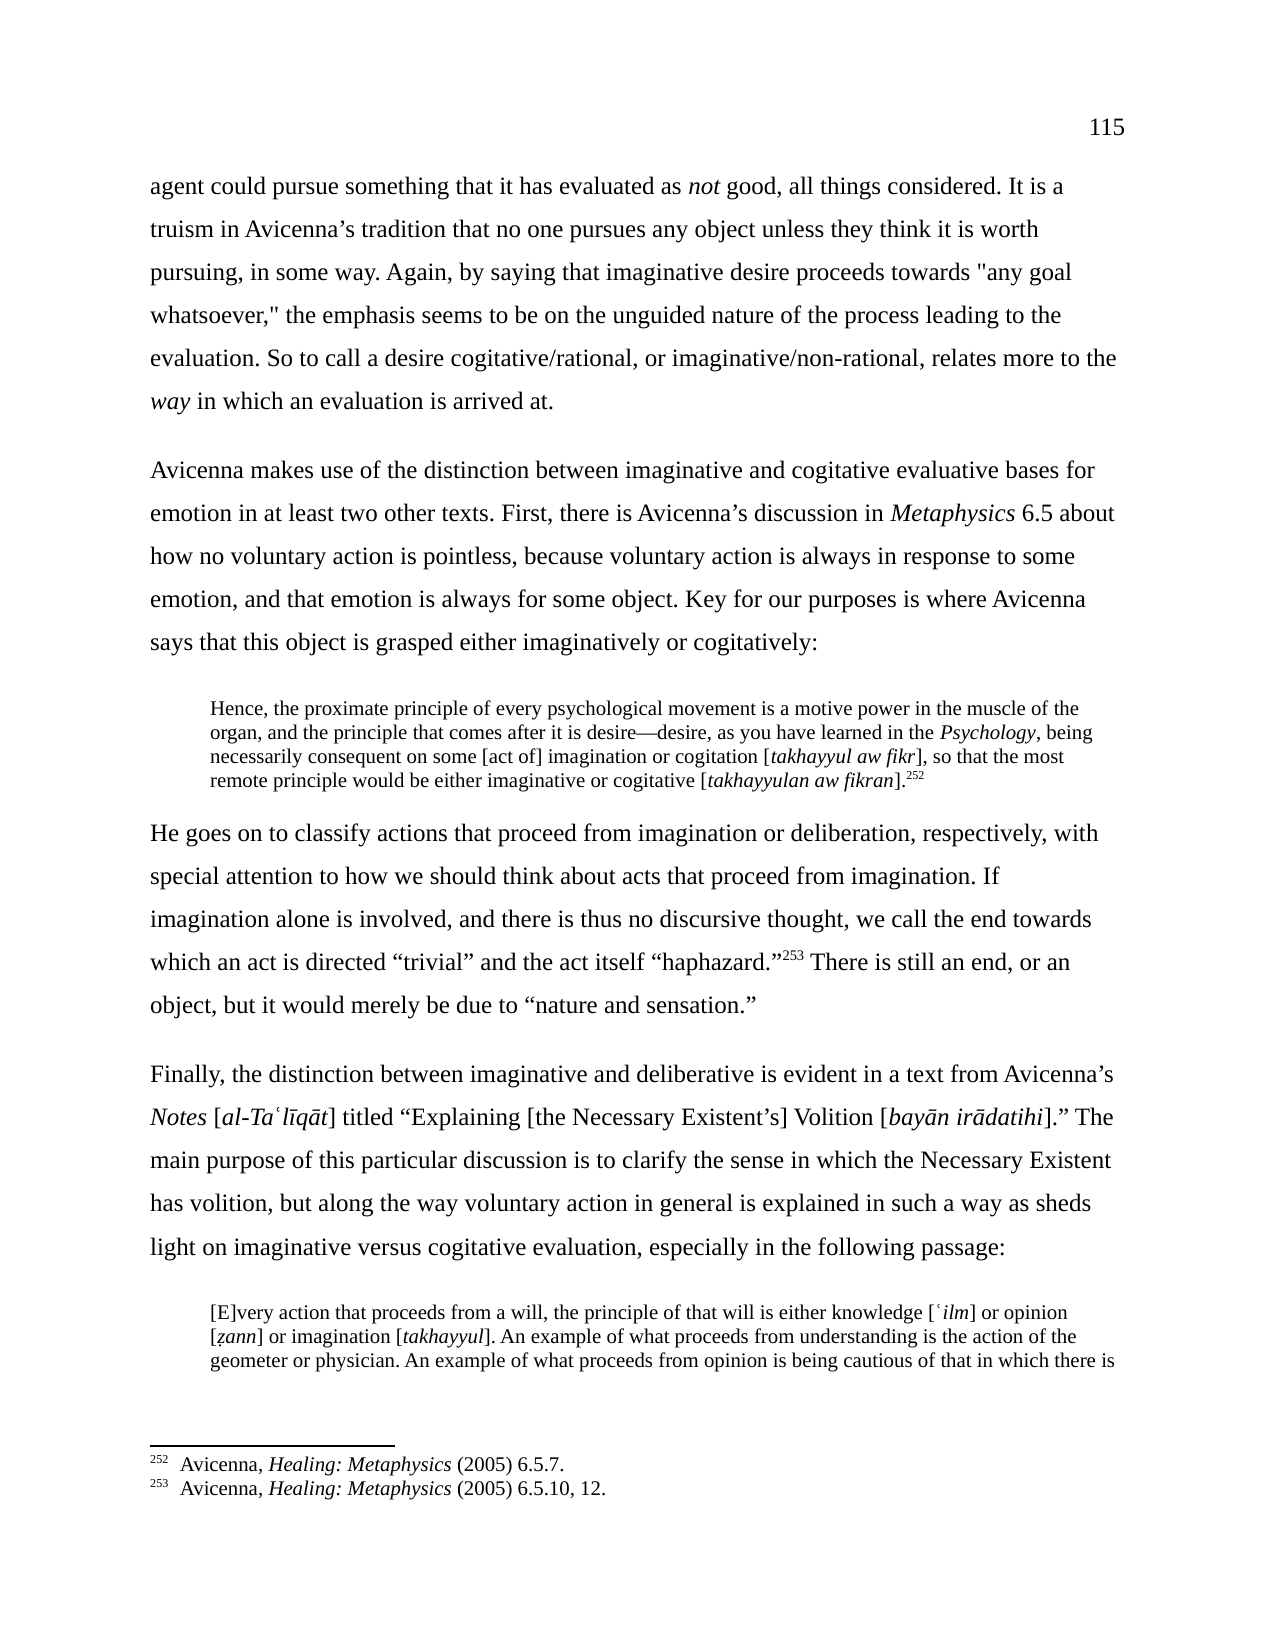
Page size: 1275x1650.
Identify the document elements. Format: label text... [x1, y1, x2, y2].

text He goes on to classify actions that proceed from imagination or deliberation, respectively, with special attention to how we should think about acts that proceed from imagination. If imagination alone is involved, and there is thus no discursive thought, we call the end towards which an act is directed “trivial” and the act itself “haphazard.” There is still an end, or an object, but it would merely be due to “nature and sensation.” [150, 818, 1125, 1019]
text Avicenna, Healing: Metaphysics (2005) 6.5.7. [150, 1452, 1125, 1476]
text Avicenna, Healing: Metaphysics (2005) 6.5.10, 12. [150, 1476, 1125, 1500]
text Finally, the distinction between imaginative and deliberative is evident in a text from Avicenna’s Notes [al-Taʿlīqāt] titled “Explaining [the Necessary Existent’s] Volition [bayān irādatihi].” The main purpose of this particular discussion is to clarify the sense in which the Necessary Existent has volition, but along the way voluntary action in general is explained in such a way as sheds light on imaginative versus cogitative evaluation, especially in the following passage: [150, 1059, 1125, 1260]
text [E]very action that proceeds from a will, the principle of that will is either knowledge [ʿilm] or opinion [ẓann] or imagination [takhayyul]. An example of what proceeds from understanding is the action of the geometer or physician. An example of what proceeds from opinion is being cautious of that in which there is [210, 1300, 1125, 1372]
text Avicenna makes use of the distinction between imaginative and cogitative evaluative bases for emotion in at least two other texts. First, there is Avicenna’s discussion in Metaphysics 6.5 about how no voluntary action is pointless, because voluntary action is always in response to some emotion, and that emotion is always for some object. Key for our purposes is where Avicenna says that this object is grasped either imaginatively or cogitatively: [150, 455, 1125, 656]
text agent could pursue something that it has evaluated as not good, all things considered. It is a truism in Avicenna’s tradition that no one pursues any object unless they think it is worth pursuing, in some way. Again, by saying that imaginative desire proceeds towards "any goal whatsoever," the emphasis seems to be on the unguided nature of the process leading to the evaluation. So to call a desire cogitative/rational, or imaginative/non-rational, relates more to the way in which an evaluation is arrived at. [150, 171, 1125, 415]
text Hence, the proximate principle of every psychological movement is a motive power in the muscle of the organ, and the principle that comes after it is desire—desire, as you have learned in the Psychology, being necessarily consequent on some [act of] imagination or cogitation [takhayyul aw fikr], so that the most remote principle would be either imaginative or cogitative [takhayyulan aw fikran]. [210, 696, 1125, 792]
